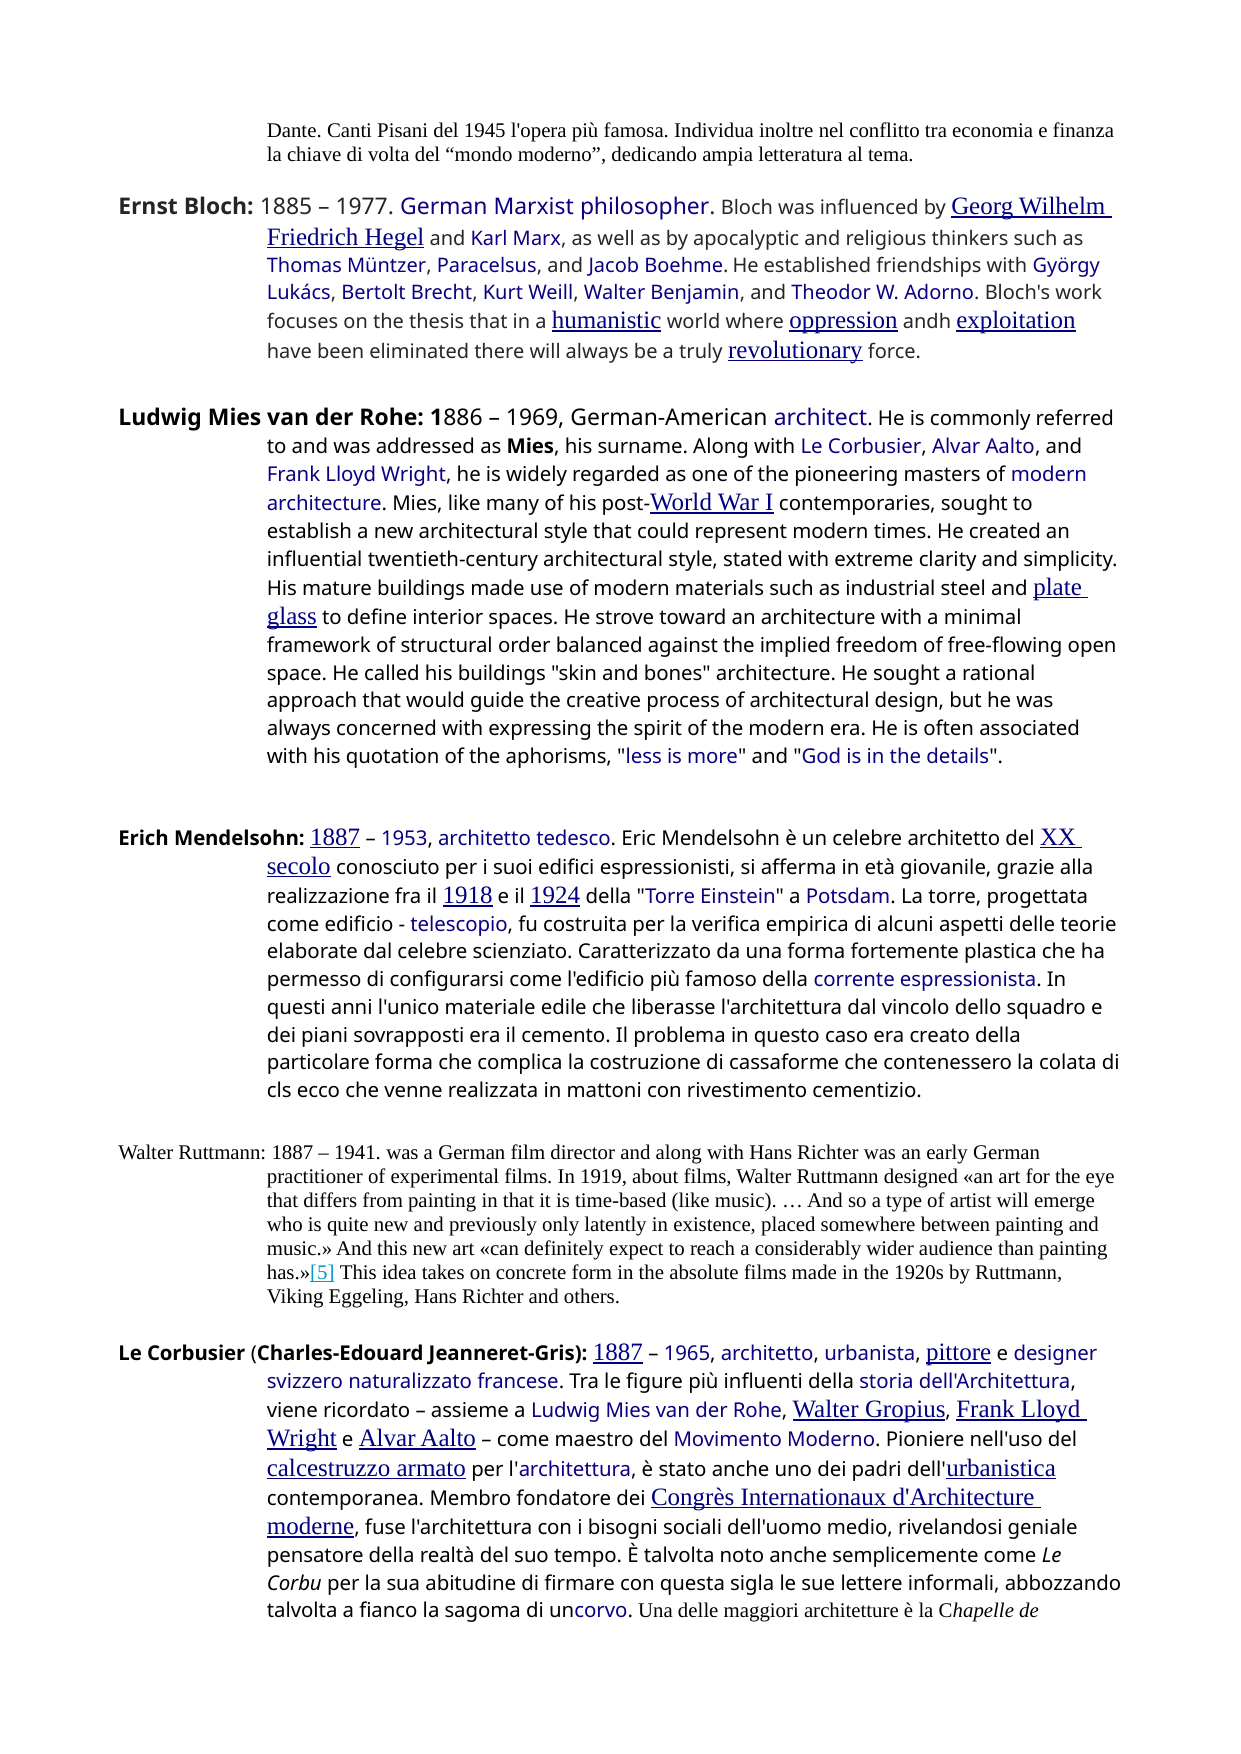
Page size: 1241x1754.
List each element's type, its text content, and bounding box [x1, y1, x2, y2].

text Ludwig Mies van der Rohe: 1886 – 1969, German-American architect. He is commonly referred to and was addressed as Mies, his surname. Along with Le Corbusier, Alvar Aalto, and Frank Lloyd Wright, he is widely regarded as one of the pioneering masters of modern architecture. Mies, like many of his post-World War I contemporaries, sought to establish a new architectural style that could represent modern times. He created an influential twentieth-century architectural style, stated with extreme clarity and simplicity. His mature buildings made use of modern materials such as industrial steel and plate glass to define interior spaces. He strove toward an architecture with a minimal framework of structural order balanced against the implied freedom of free-flowing open space. He called his buildings "skin and bones" architecture. He sought a rational approach that would guide the creative process of architectural design, but he was always concerned with expressing the spirit of the modern era. He is often associated with his quotation of the aphorisms, "less is more" and "God is in the details". [118, 401, 1122, 769]
text Dante. Canti Pisani del 1945 l'opera più famosa. Individua inoltre nel conflitto tra economia e finanza la chiave di volta del “mondo moderno”, dedicando ampia letteratura al tema. [118, 118, 1122, 166]
text Erich Mendelsohn: 1887 – 1953, architetto tedesco. Eric Mendelsohn è un celebre architetto del XX secolo conosciuto per i suoi edifici espressionisti, si afferma in età giovanile, grazie alla realizzazione fra il 1918 e il 1924 della "Torre Einstein" a Potsdam. La torre, progettata come edificio - telescopio, fu costruita per la verifica empirica di alcuni aspetti delle teorie elaborate dal celebre scienziato. Caratterizzato da una forma fortemente plastica che ha permesso di configurarsi come l'edificio più famoso della corrente espressionista. In questi anni l'unico materiale edile che liberasse l'architettura dal vincolo dello squadro e dei piani sovrapposti era il cemento. Il problema in questo caso era creato della particolare forma che complica la costruzione di cassaforme che contenessero la colata di cls ecco che venne realizzata in mattoni con rivestimento cementizio. [118, 822, 1122, 1103]
text Ernst Bloch: 1885 – 1977. German Marxist philosopher. Bloch was influenced by Georg Wilhelm Friedrich Hegel and Karl Marx, as well as by apocalyptic and religious thinkers such as Thomas Müntzer, Paracelsus, and Jacob Boehme. He established friendships with György Lukács, Bertolt Brecht, Kurt Weill, Walter Benjamin, and Theodor W. Adorno. Bloch's work focuses on the thesis that in a humanistic world where oppression andh exploitation have been eliminated there will always be a truly revolutionary force. [118, 190, 1122, 364]
text Le Corbusier (Charles-Edouard Jeanneret-Gris): 1887 – 1965, architetto, urbanista, pittore e designer svizzero naturalizzato francese. Tra le figure più influenti della storia dell'Architettura, viene ricordato – assieme a Ludwig Mies van der Rohe, Walter Gropius, Frank Lloyd Wright e Alvar Aalto – come maestro del Movimento Moderno. Pioniere nell'uso del calcestruzzo armato per l'architettura, è stato anche uno dei padri dell'urbanistica contemporanea. Membro fondatore dei Congrès Internationaux d'Architecture moderne, fuse l'architettura con i bisogni sociali dell'uomo medio, rivelandosi geniale pensatore della realtà del suo tempo. È talvolta noto anche semplicemente come Le Corbu per la sua abitudine di firmare con questa sigla le sue lettere informali, abbozzando talvolta a fianco la sagoma di uncorvo. Una delle maggiori architetture è la Chapelle de [118, 1337, 1122, 1624]
text Walter Ruttmann: 1887 – 1941. was a German film director and along with Hans Richter was an early German practitioner of experimental films. In 1919, about films, Walter Ruttmann designed «an art for the eye that differs from painting in that it is time-based (like music). … And so a type of artist will emerge who is quite new and previously only latently in existence, placed somewhere between painting and music.» And this new art «can definitely expect to reach a considerably wider audience than painting has.»[5] This idea takes on concrete form in the absolute films made in the 1920s by Ruttmann, Viking Eggeling, Hans Richter and others. [118, 1140, 1122, 1308]
